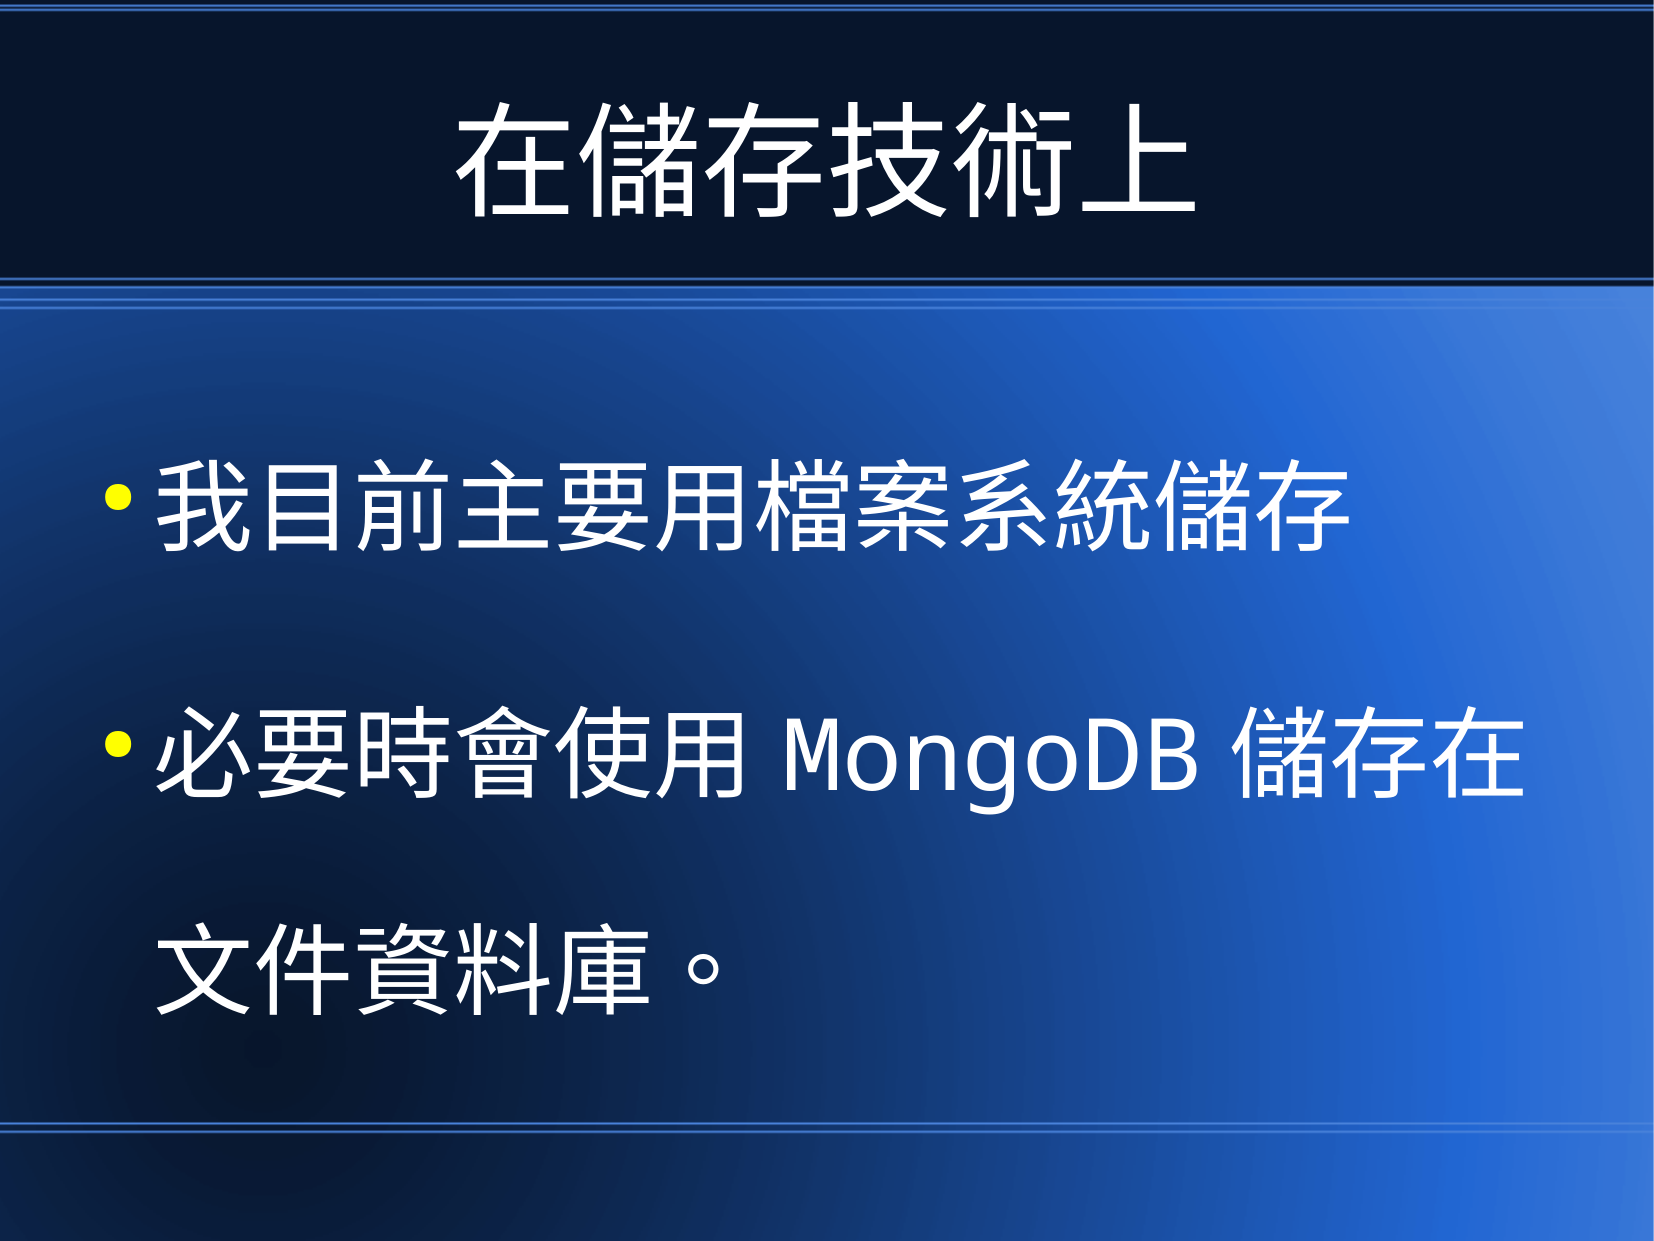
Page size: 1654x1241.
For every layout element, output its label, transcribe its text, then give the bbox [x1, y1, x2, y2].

list 我目前主要用檔案系統儲存 必要時會使用MongoDB儲存在文件資料庫。 [82, 355, 1571, 1241]
picture [0, 0, 1654, 1241]
title 在儲存技術上 [82, 49, 1571, 257]
